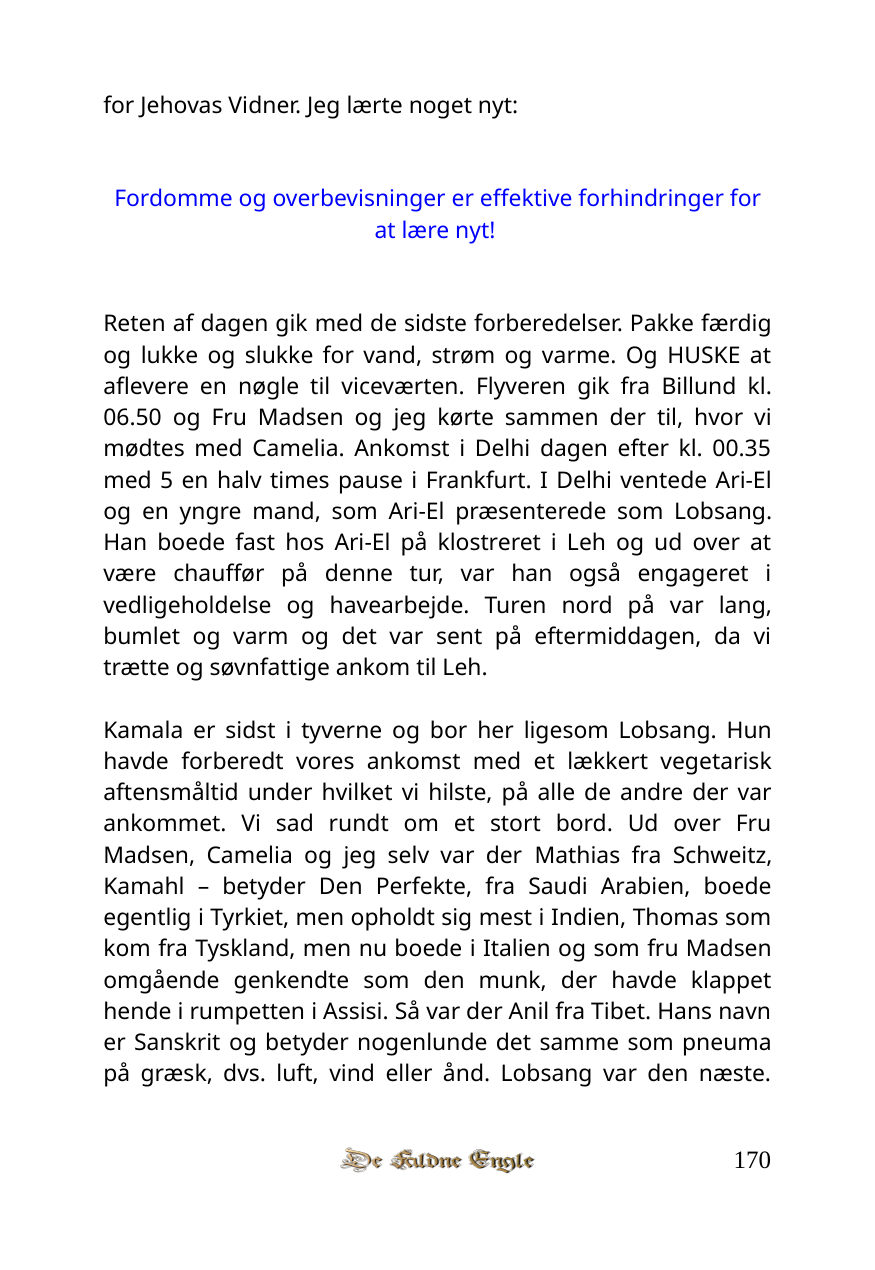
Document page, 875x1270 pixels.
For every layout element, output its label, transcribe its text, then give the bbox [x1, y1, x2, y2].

picture [337, 1145, 537, 1175]
text Reten af dagen gik med de sidste forberedelser. Pakke færdig og lukke og slukke for vand, strøm og varme. Og HUSKE at aflevere en nøgle til viceværten. Flyveren gik fra Billund kl. 06.50 og Fru Madsen og jeg kørte sammen der til, hvor vi mødtes med Camelia. Ankomst i Delhi dagen efter kl. 00.35 med 5 en halv times pause i Frankfurt. I Delhi ventede Ari-El og en yngre mand, som Ari-El præsenterede som Lobsang. Han boede fast hos Ari-El på klostreret i Leh og ud over at være chauffør på denne tur, var han også engageret i vedligeholdelse og havearbejde. Turen nord på var lang, bumlet og varm og det var sent på eftermiddagen, da vi trætte og søvnfattige ankom til Leh. [103, 307, 772, 682]
text Kamala er sidst i tyverne og bor her ligesom Lobsang. Hun havde forberedt vores ankomst med et lækkert vegetarisk aftensmåltid under hvilket vi hilste, på alle de andre der var ankommet. Vi sad rundt om et stort bord. Ud over Fru Madsen, Camelia og jeg selv var der Mathias fra Schweitz, Kamahl – betyder Den Perfekte, fra Saudi Arabien, boede egentlig i Tyrkiet, men opholdt sig mest i Indien, Thomas som kom fra Tyskland, men nu boede i Italien og som fru Madsen omgående genkendte som den munk, der havde klappet hende i rumpetten i Assisi. Så var der Anil fra Tibet. Hans navn er Sanskrit og betyder nogenlunde det samme som pneuma på græsk, dvs. luft, vind eller ånd. Lobsang var den næste. [103, 713, 772, 1088]
text Fordomme og overbevisninger er effektive forhindringer for at lære nyt! [103, 182, 772, 245]
text for Jehovas Vidner. Jeg lærte noget nyt: [103, 88, 772, 120]
